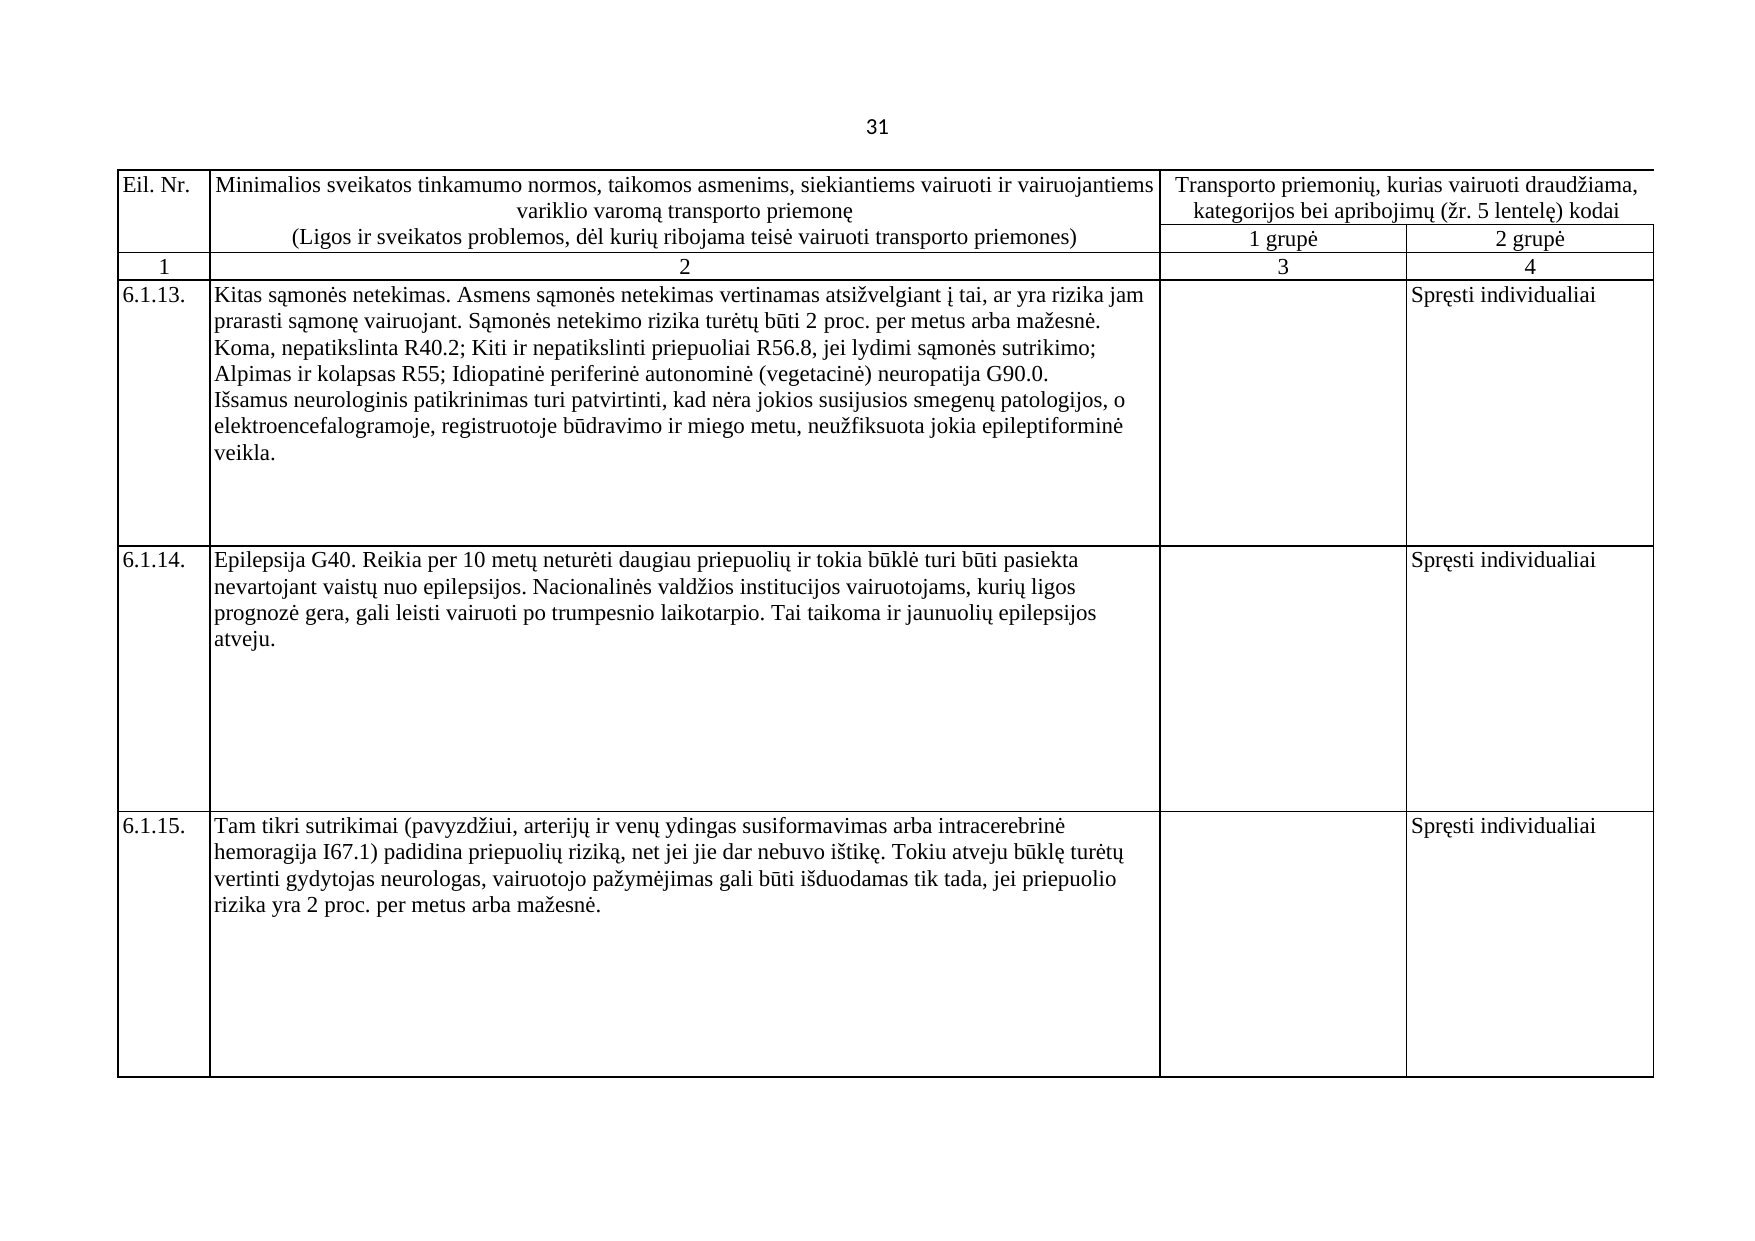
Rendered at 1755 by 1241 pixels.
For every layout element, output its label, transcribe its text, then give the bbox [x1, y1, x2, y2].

table_cell 6.1.14. [119, 547, 209, 811]
table_cell 4 [1407, 253, 1653, 279]
table_cell Spręsti individualiai [1407, 547, 1653, 811]
table_cell Epilepsija G40. Reikia per 10 metų neturėti daugiau priepuolių ir tokia būklė turi būti pasiekta nevartojant vaistų nuo epilepsijos. Nacionalinės valdžios institucijos vairuotojams, kurių ligos prognozė gera, gali leisti vairuoti po trumpesnio laikotarpio. Tai taikoma ir jaunuolių epilepsijos atveju. [211, 547, 1159, 811]
table_header Minimalios sveikatos tinkamumo normos, taikomos asmenims, siekiantiems vairuoti ir vairuojantiems variklio varomą transporto priemonę (Ligos ir sveikatos problemos, dėl kurių ribojama teisė vairuoti transporto priemones) [211, 171, 1159, 251]
table_cell 2 [211, 253, 1159, 279]
table_cell Tam tikri sutrikimai (pavyzdžiui, arterijų ir venų ydingas susiformavimas arba intracerebrinė hemoragija I67.1) padidina priepuolių riziką, net jei jie dar nebuvo ištikę. Tokiu atveju būklę turėtų vertinti gydytojas neurologas, vairuotojo pažymėjimas gali būti išduodamas tik tada, jei priepuolio rizika yra 2 proc. per metus arba mažesnė. [211, 812, 1159, 1076]
table_cell Spręsti individualiai [1407, 812, 1653, 1076]
table_header Eil. Nr. [119, 171, 209, 251]
table_cell 1 [119, 253, 209, 279]
table_cell [1161, 812, 1406, 1076]
table_cell [1161, 547, 1406, 811]
table_cell 6.1.13. [119, 281, 209, 545]
table_cell Spręsti individualiai [1407, 281, 1653, 545]
table_header Transporto priemonių, kurias vairuoti draudžiama, kategorijos bei apribojimų (žr. 5 lentelę) kodai [1161, 171, 1653, 223]
table_cell 2 grupė [1407, 225, 1653, 251]
table_cell 3 [1161, 253, 1406, 279]
table_cell [1161, 281, 1406, 545]
table_cell 1 grupė [1161, 225, 1406, 251]
table_cell Kitas sąmonės netekimas. Asmens sąmonės netekimas vertinamas atsižvelgiant į tai, ar yra rizika jam prarasti sąmonę vairuojant. Sąmonės netekimo rizika turėtų būti 2 proc. per metus arba mažesnė. Koma, nepatikslinta R40.2; Kiti ir nepatikslinti priepuoliai R56.8, jei lydimi sąmonės sutrikimo; Alpimas ir kolapsas R55; Idiopatinė periferinė autonominė (vegetacinė) neuropatija G90.0. Išsamus neurologinis patikrinimas turi patvirtinti, kad nėra jokios susijusios smegenų patologijos, o elektroencefalogramoje, registruotoje būdravimo ir miego metu, neužfiksuota jokia epileptiforminė veikla. [211, 281, 1159, 545]
table_cell 6.1.15. [119, 812, 209, 1076]
